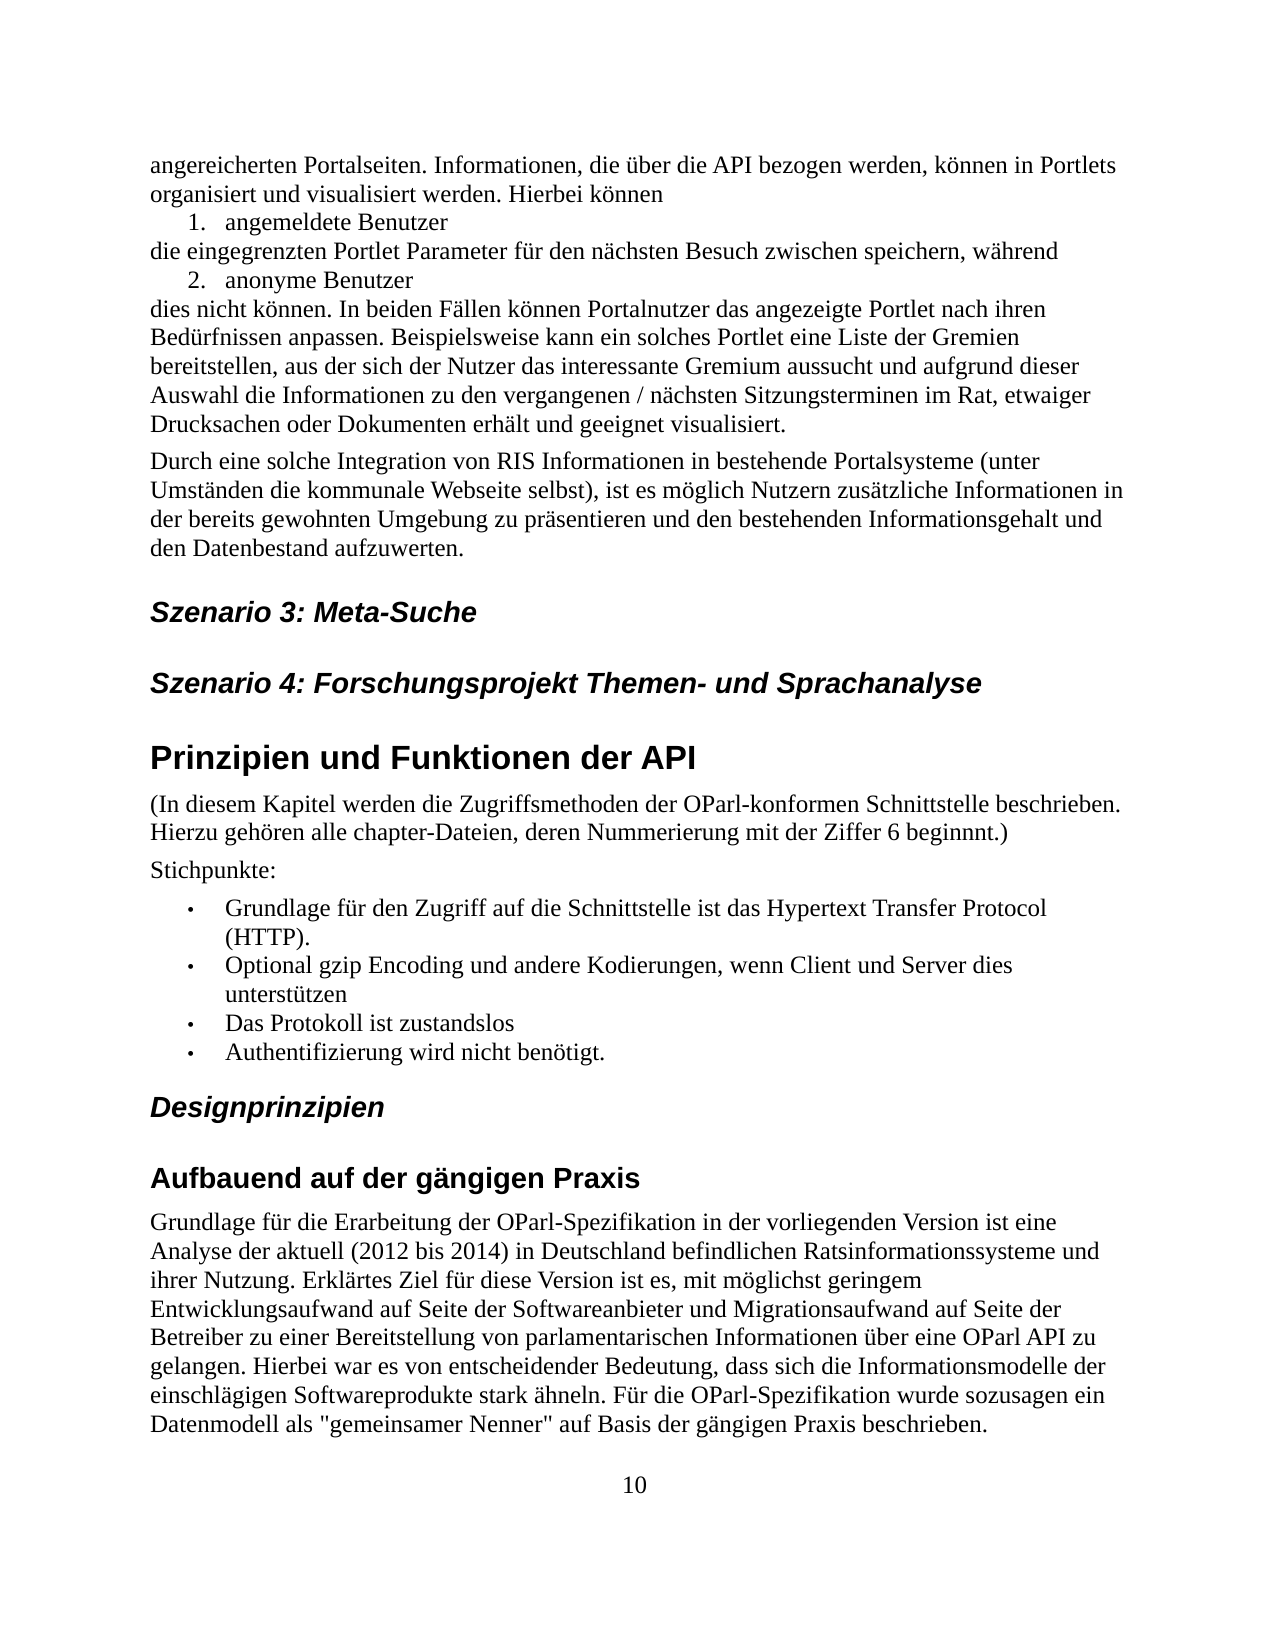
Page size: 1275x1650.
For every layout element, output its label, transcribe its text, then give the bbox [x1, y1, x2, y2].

text Stichpunkte: [150, 855, 1125, 884]
subtitle Aufbauend auf der gängigen Praxis [150, 1161, 1125, 1195]
text Grundlage für die Erarbeitung der OParl-Spezifikation in der vorliegenden Version ist eine Analyse der aktuell (2012 bis 2014) in Deutschland befindlichen Ratsinformationssysteme und ihrer Nutzung. Erklärtes Ziel für diese Version ist es, mit möglichst geringem Entwicklungsaufwand auf Seite der Softwareanbieter und Migrationsaufwand auf Seite der Betreiber zu einer Bereitstellung von parlamentarischen Informationen über eine OParl API zu gelangen. Hierbei war es von entscheidender Bedeutung, dass sich die Informationsmodelle der einschlägigen Softwareprodukte stark ähneln. Für die OParl-Spezifikation wurde sozusagen ein Datenmodell als "gemeinsamer Nenner" auf Basis der gängigen Praxis beschrieben. [150, 1207, 1125, 1437]
text die eingegrenzten Portlet Parameter für den nächsten Besuch zwischen speichern, während [150, 236, 1125, 265]
text angereicherten Portalseiten. Informationen, die über die API bezogen werden, können in Portlets organisiert und visualisiert werden. Hierbei können [150, 150, 1125, 207]
text Durch eine solche Integration von RIS Informationen in bestehende Portalsysteme (unter Umständen die kommunale Webseite selbst), ist es möglich Nutzern zusätzliche Informationen in der bereits gewohnten Umgebung zu präsentieren und den bestehenden Informationsgehalt und den Datenbestand aufzuwerten. [150, 446, 1125, 561]
list Grundlage für den Zugriff auf die Schnittstelle ist das Hypertext Transfer Protocol (HTTP). [187, 893, 1125, 950]
text dies nicht können. In beiden Fällen können Portalnutzer das angezeigte Portlet nach ihren Bedürfnissen anpassen. Beispielsweise kann ein solches Portlet eine Liste der Gremien bereitstellen, aus der sich der Nutzer das interessante Gremium aussucht und aufgrund dieser Auswahl die Informationen zu den vergangenen / nächsten Sitzungsterminen im Rat, etwaiger Drucksachen oder Dokumenten erhält und geeignet visualisiert. [150, 294, 1125, 437]
subtitle Szenario 3: Meta-Suche [150, 595, 1125, 629]
list anonyme Benutzer [187, 265, 1125, 294]
text (In diesem Kapitel werden die Zugriffsmethoden der OParl-konformen Schnittstelle beschrieben. Hierzu gehören alle chapter-Dateien, deren Nummerierung mit der Ziffer 6 beginnnt.) [150, 789, 1125, 846]
subtitle Designprinzipien [150, 1090, 1125, 1124]
list angemeldete Benutzer [187, 207, 1125, 236]
subtitle Szenario 4: Forschungsprojekt Themen- und Sprachanalyse [150, 666, 1125, 700]
subtitle Prinzipien und Funktionen der API [150, 737, 1125, 776]
list Das Protokoll ist zustandslos [187, 1008, 1125, 1037]
list Authentifizierung wird nicht benötigt. [187, 1037, 1125, 1065]
list Optional gzip Encoding und andere Kodierungen, wenn Client und Server dies unterstützen [187, 950, 1125, 1008]
